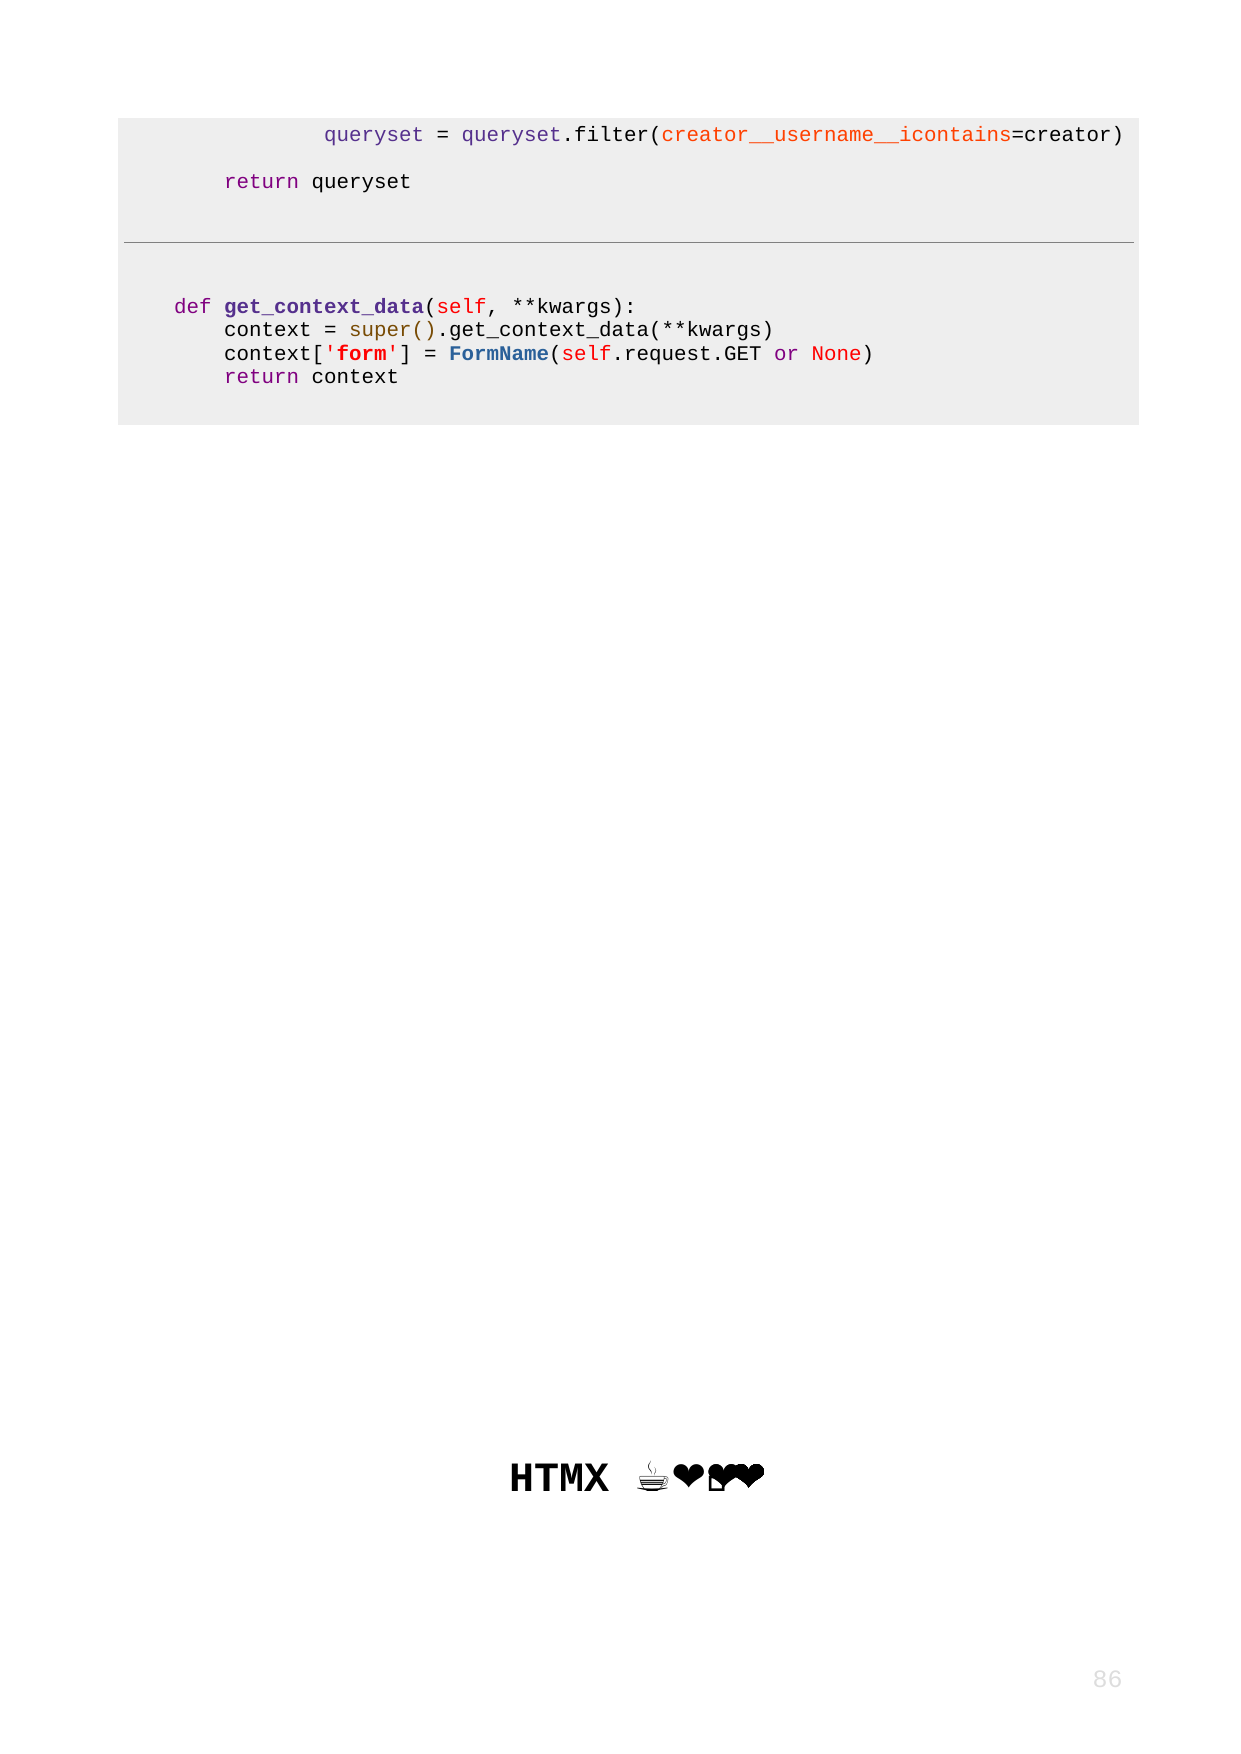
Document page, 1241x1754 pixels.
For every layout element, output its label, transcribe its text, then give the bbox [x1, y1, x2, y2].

table_cell queryset = queryset.filter(creator__username__icontains=creator) return queryset def get_context_data(self, **kwargs): context = super().get_context_data(**kwargs) context['form'] = FormName(self.request.GET or None) return context [118, 118, 1139, 425]
subtitle HTMX ☕❤️‍🔥 [118, 1457, 1122, 1551]
